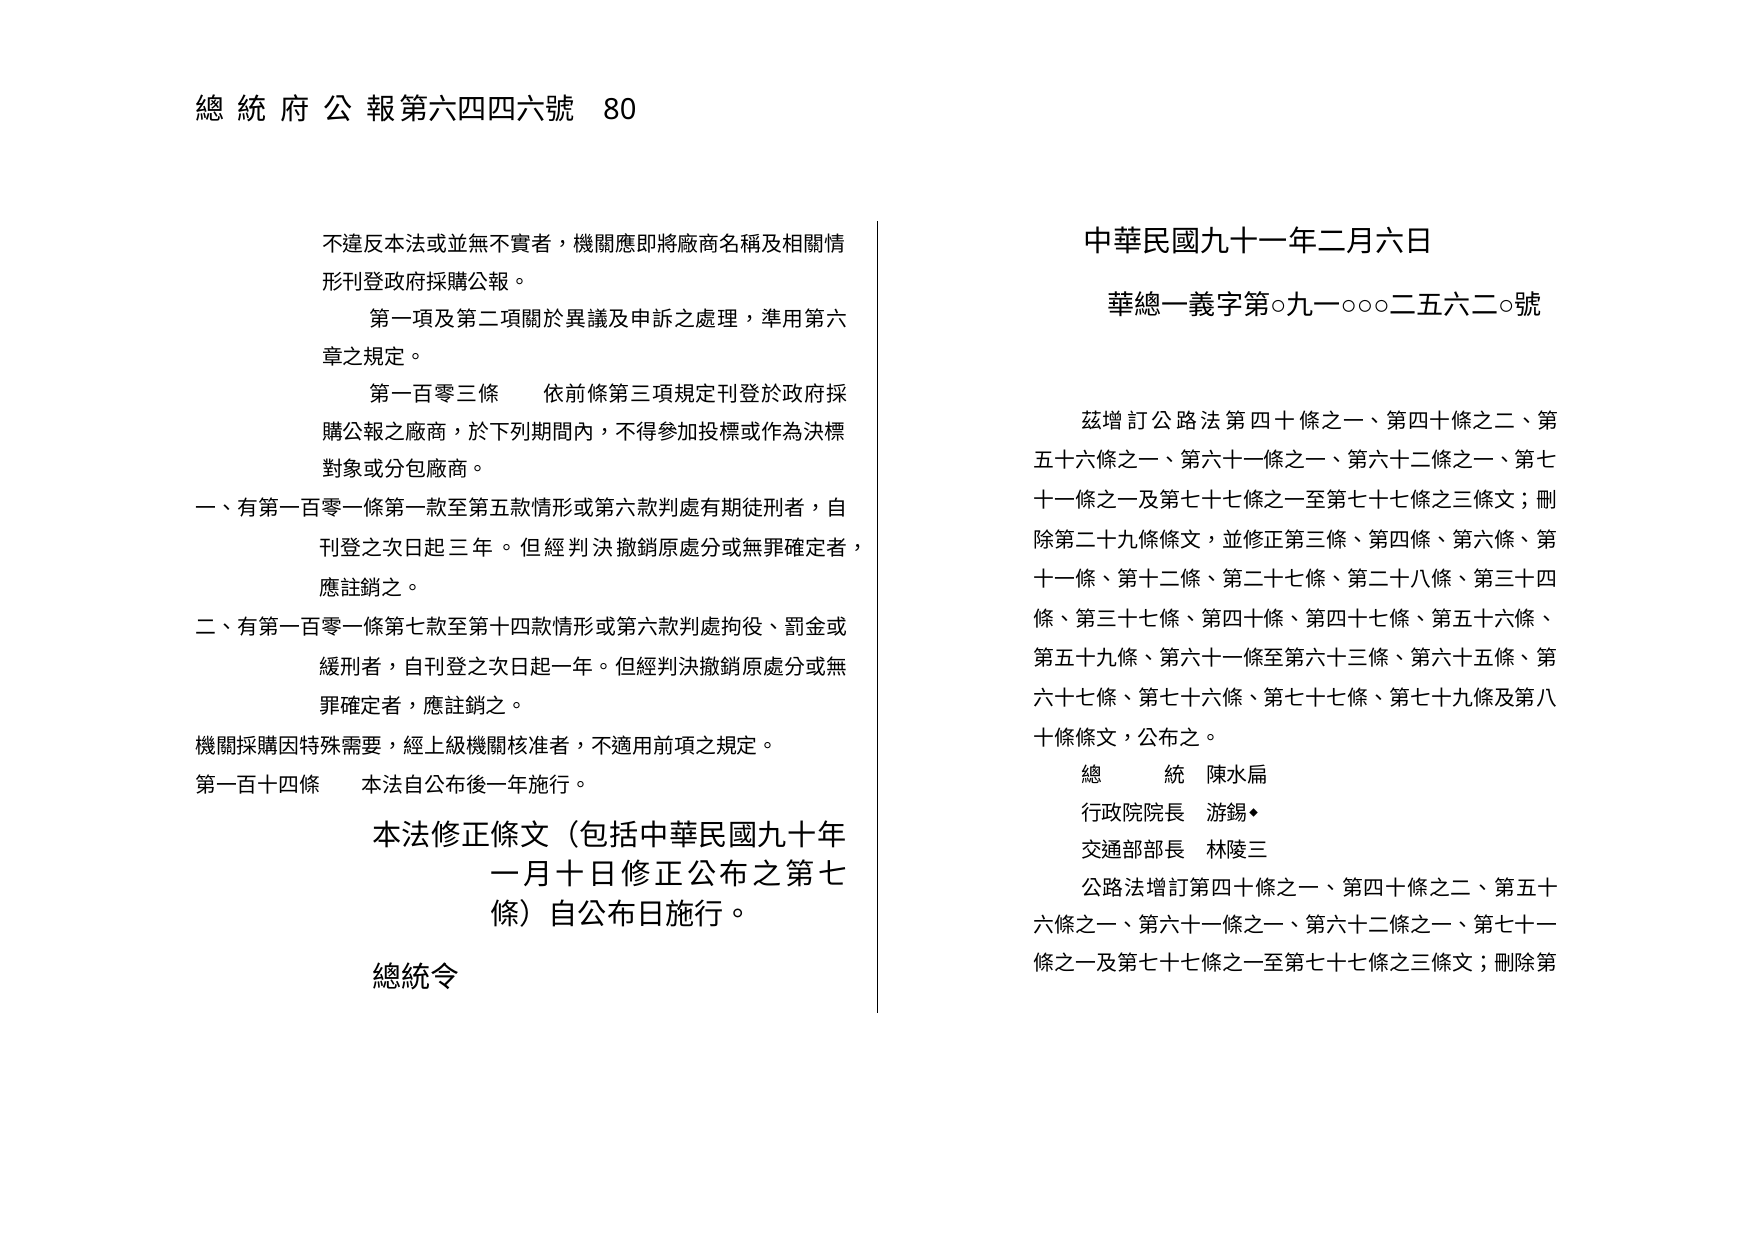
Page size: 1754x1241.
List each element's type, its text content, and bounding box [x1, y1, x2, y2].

text 總統令 [372, 957, 847, 994]
text 公路法增訂第四十條之一、第四十條之二、第五十六條之一、第六十一條之一、第六十二條之一、第七十一條之一及第七十七條之一至第七十七條之三條文；刪除第 [1033, 865, 1559, 978]
text 華總一義字第○九一○○○二五六二○號 [1107, 284, 1559, 322]
text 不違反本法或並無不實者，機關應即將廠商名稱及相關情形刊登政府採購公報。 [322, 222, 847, 297]
text 第一項及第二項關於異議及申訴之處理，準用第六章之規定。 [322, 297, 847, 372]
text 行政院院長 游錫 [1033, 790, 1559, 828]
text 交通部部長 林陵三 [1033, 828, 1559, 865]
text 中華民國九十一年二月六日 [1084, 222, 1559, 259]
text 機關採購因特殊需要，經上級機關核准者，不適用前項之規定。 [195, 722, 847, 761]
text 二、有第一百零一條第七款至第十四款情形或第六款判處拘役、罰金或緩刑者，自刊登之次日起一年。但經判決撤銷原處分或無罪確定者，應註銷之。 [195, 603, 847, 722]
text 茲增訂公路法第四十條之一、第四十條之二、第五十六條之一、第六十一條之一、第六十二條之一、第七十一條之一及第七十七條之一至第七十七條之三條文；刪除第二十九條條文，並修正第三條、第四條、第六條、第十一條、第十二條、第二十七條、第二十八條、第三十四條、第三十七條、第四十條、第四十七條、第五十六條、第五十九條、第六十一條至第六十三條、第六十五條、第六十七條、第七十六條、第七十七條、第七十九條及第八十條條文，公布之。 [1033, 397, 1559, 753]
text 一、有第一百零一條第一款至第五款情形或第六款判處有期徒刑者，自刊登之次日起三年。但經判決撤銷原處分或無罪確定者，應註銷之。 [195, 484, 847, 603]
text 第一百十四條 本法自公布後一年施行。 [195, 761, 847, 801]
text 總 統 陳水扁 [1033, 753, 1559, 790]
text 本法修正條文（包括中華民國九十年一月十日修正公布之第七條）自公布日施行。 [372, 813, 847, 932]
text 第一百零三條 依前條第三項規定刊登於政府採購公報之廠商，於下列期間內，不得參加投標或作為決標對象或分包廠商。 [322, 372, 847, 484]
